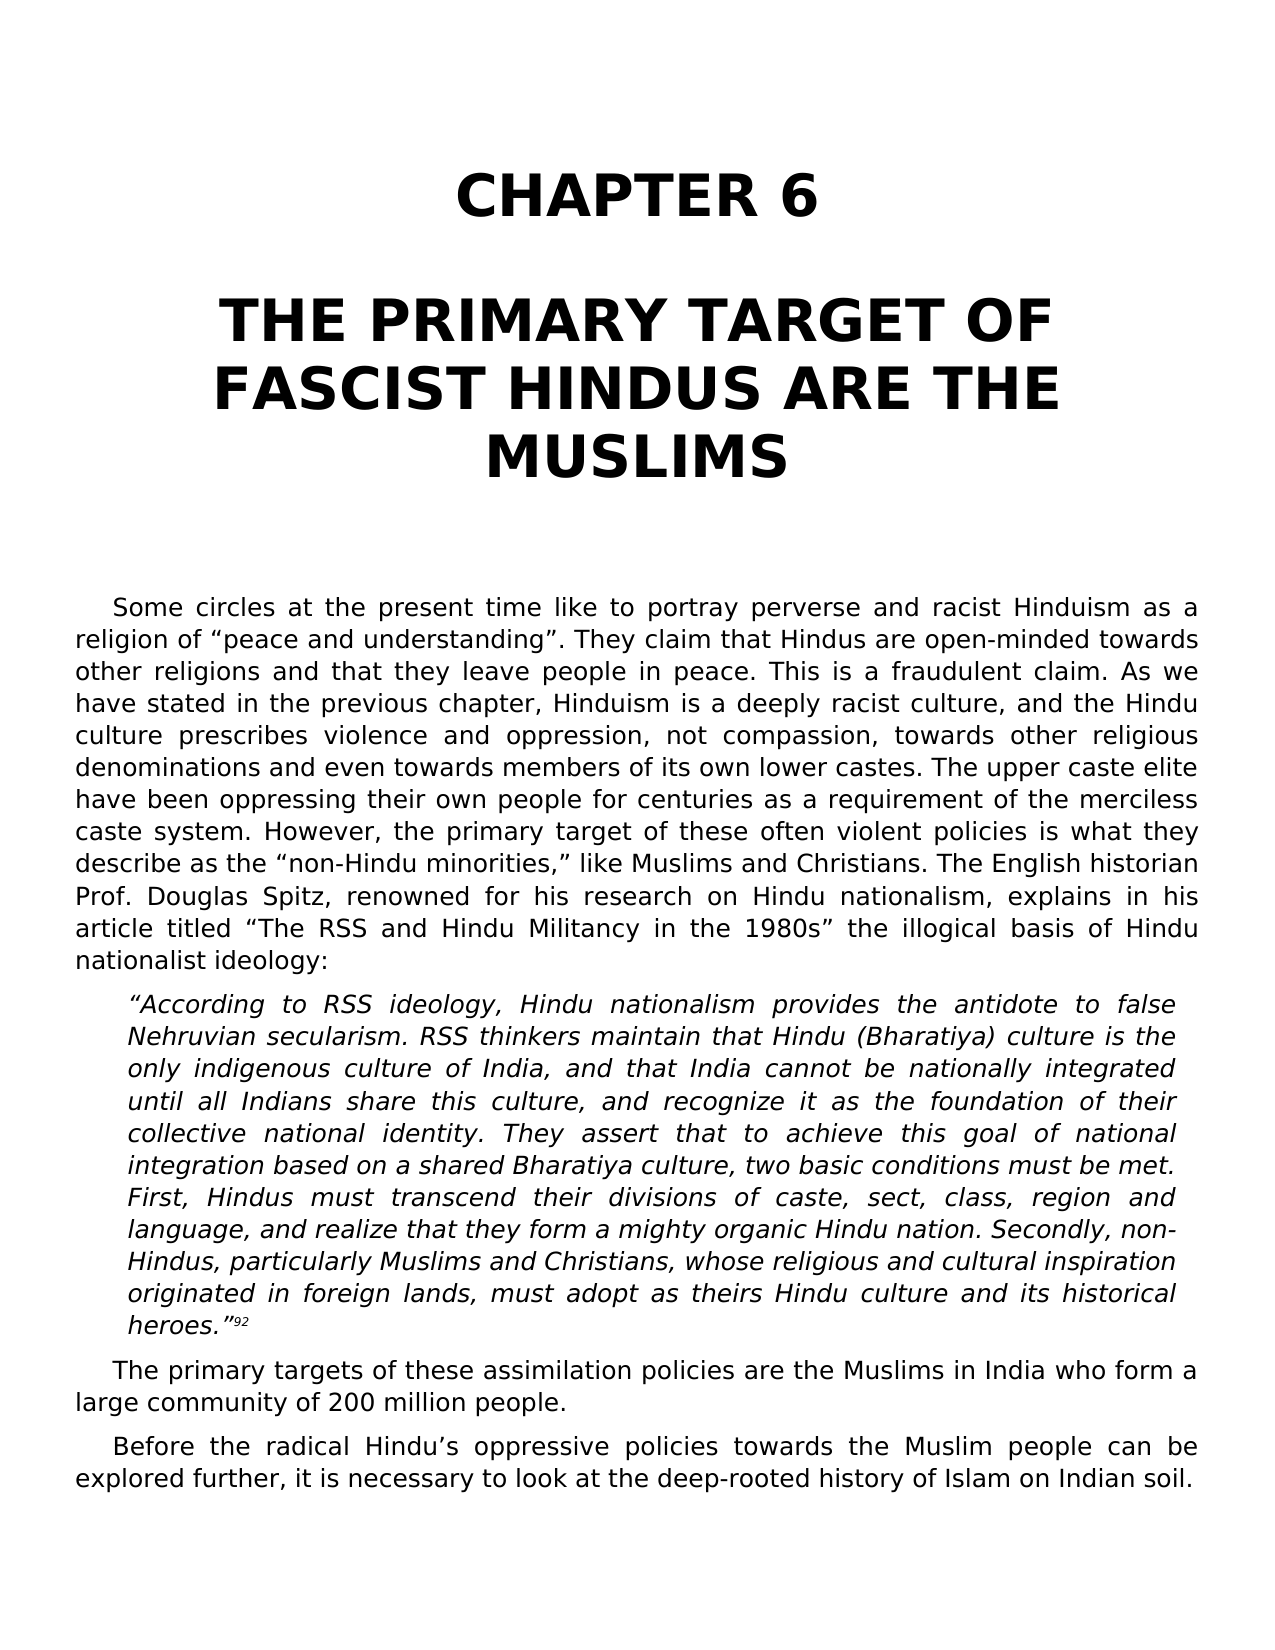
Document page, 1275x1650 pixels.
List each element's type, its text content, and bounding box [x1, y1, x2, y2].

text Some circles at the present time like to portray perverse and racist Hinduism as a religion of “peace and understanding”. They claim that Hindus are open-minded towards other religions and that they leave people in peace. This is a fraudulent claim. As we have stated in the previous chapter, Hinduism is a deeply racist culture, and the Hindu culture prescribes violence and oppression, not compassion, towards other religious denominations and even towards members of its own lower castes. The upper caste elite have been oppressing their own people for centuries as a requirement of the merciless caste system. However, the primary target of these often violent policies is what they describe as the “non-Hindu minorities,” like Muslims and Christians. The English historian Prof. Douglas Spitz, renowned for his research on Hindu nationalism, explains in his article titled “The RSS and Hindu Militancy in the 1980s” the illogical basis of Hindu nationalist ideology: [75, 593, 1200, 975]
subtitle THE PRIMARY TARGET OF FASCIST HINDUS ARE THE MUSLIMS [75, 287, 1200, 491]
text “According to RSS ideology, Hindu nationalism provides the antidote to false Nehruvian secularism. RSS thinkers maintain that Hindu (Bharatiya) culture is the only indigenous culture of India, and that India cannot be nationally integrated until all Indians share this culture, and recognize it as the foundation of their collective national identity. They assert that to achieve this goal of national integration based on a shared Bharatiya culture, two basic conditions must be met. First, Hindus must transcend their divisions of caste, sect, class, region and language, and realize that they form a mighty organic Hindu nation. Secondly, non-Hindus, particularly Muslims and Christians, whose religious and cultural inspiration originated in foreign lands, must adopt as theirs Hindu culture and its historical heroes.”92 [127, 990, 1177, 1340]
text The primary targets of these assimilation policies are the Muslims in India who form a large community of 200 million people. [75, 1356, 1200, 1417]
subtitle CHAPTER 6 [75, 162, 1200, 230]
text Before the radical Hindu’s oppressive policies towards the Muslim people can be explored further, it is necessary to look at the deep-rooted history of Islam on Indian soil. [75, 1432, 1200, 1494]
